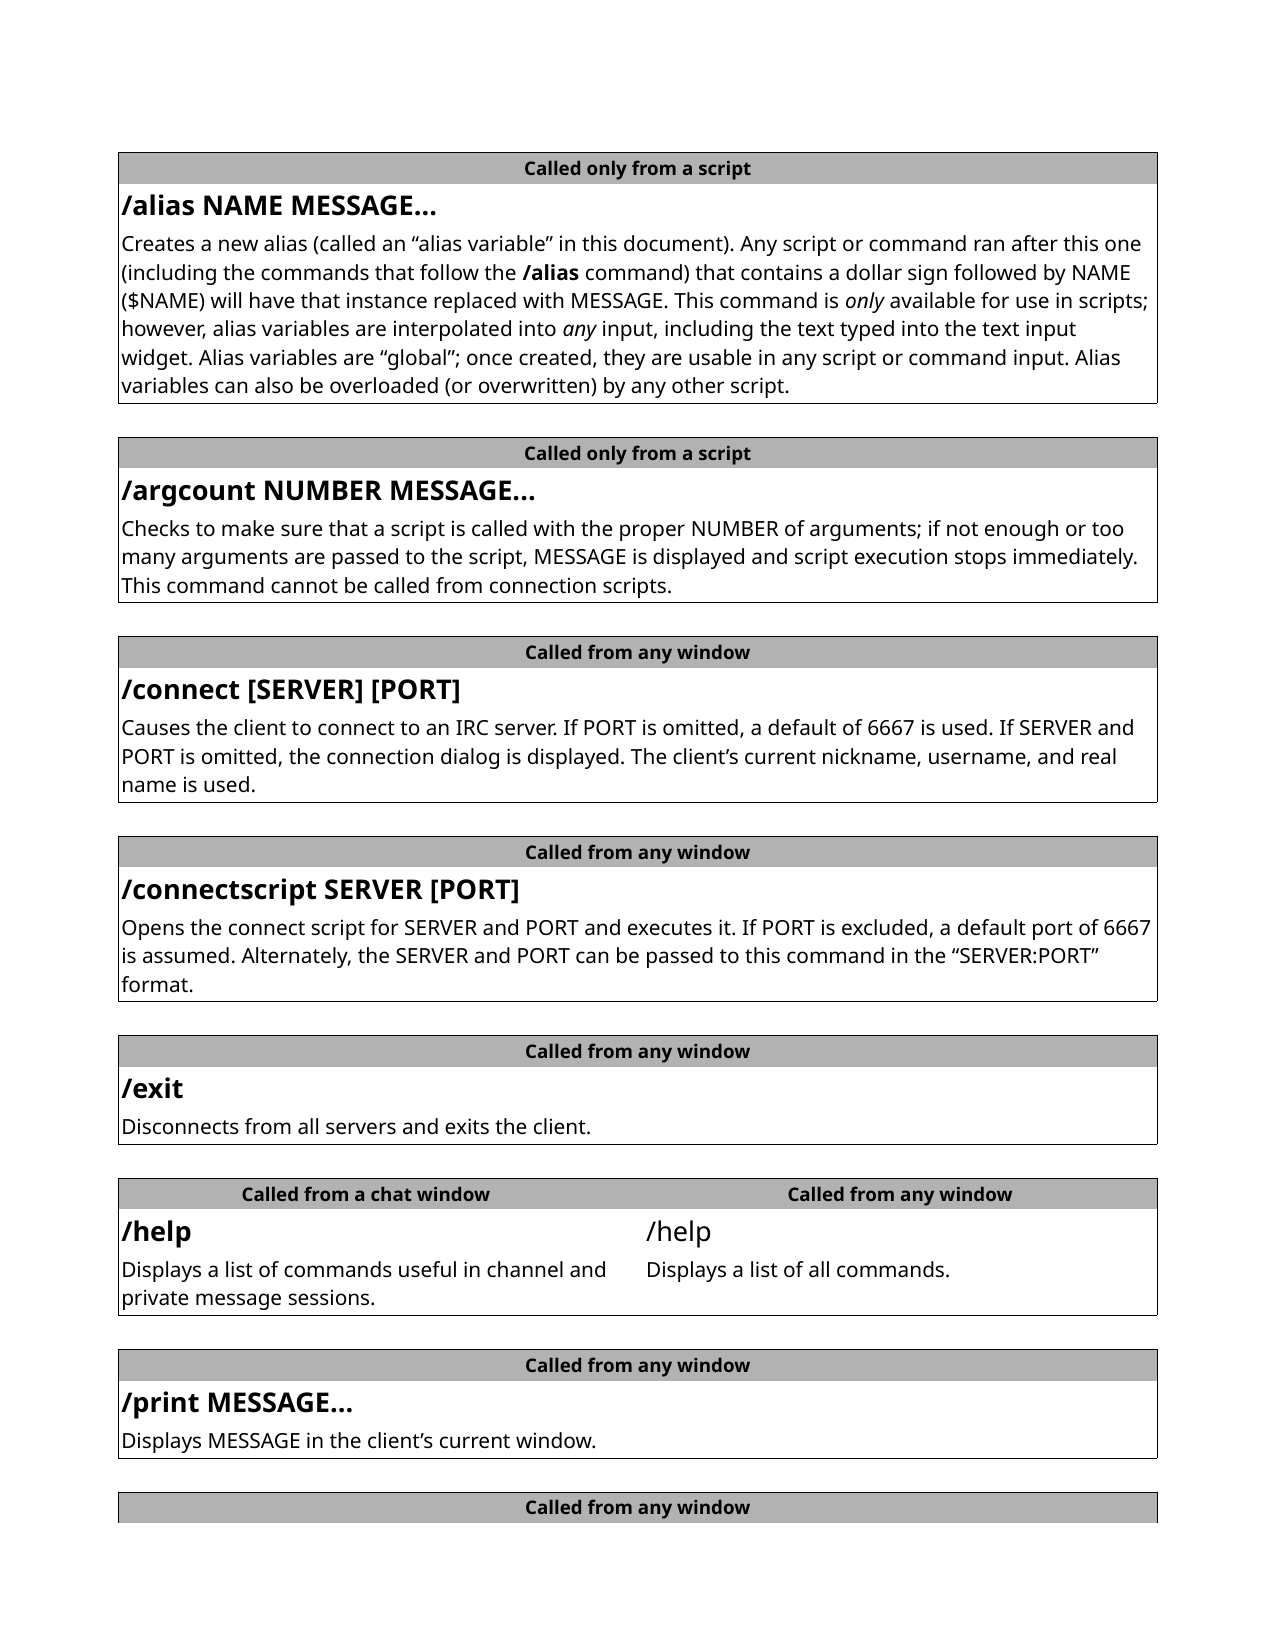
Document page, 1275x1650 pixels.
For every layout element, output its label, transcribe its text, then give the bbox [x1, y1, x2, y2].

table_cell [613, 1252, 643, 1315]
table_header Called from a chat window [119, 1179, 613, 1209]
table_cell /alias NAME MESSAGE... [119, 184, 1157, 226]
table_header Called only from a script [119, 438, 1157, 468]
table_cell Creates a new alias (called an “alias variable” in this document). Any script or command ran after this one (including the commands that follow the /alias command) that contains a dollar sign followed by NAME ($NAME) will have that instance replaced with MESSAGE. This command is only available for use in scripts; however, alias variables are interpolated into any input, including the text typed into the text input widget. Alias variables are “global”; once created, they are usable in any script or command input. Alias variables can also be overloaded (or overwritten) by any other script. [119, 226, 1157, 403]
table_cell Disconnects from all servers and exits the client. [119, 1110, 1157, 1144]
table_cell Displays a list of commands useful in channel and private message sessions. [119, 1252, 613, 1315]
table_cell [613, 1210, 643, 1252]
table_cell Checks to make sure that a script is called with the proper NUMBER of arguments; if not enough or too many arguments are passed to the script, MESSAGE is displayed and script execution stops immediately. This command cannot be called from connection scripts. [119, 511, 1157, 602]
table_header Called from any window [643, 1179, 1157, 1209]
table_header [613, 1179, 643, 1209]
table_cell /argcount NUMBER MESSAGE... [119, 469, 1157, 511]
table_cell Displays a list of all commands. [643, 1252, 1157, 1315]
table_header Called from any window [119, 1036, 1157, 1067]
table_header Called from any window [119, 637, 1157, 668]
table_cell Opens the connect script for SERVER and PORT and executes it. If PORT is excluded, a default port of 6667 is assumed. Alternately, the SERVER and PORT can be passed to this command in the “SERVER:PORT” format. [119, 910, 1157, 1001]
table_cell /connectscript SERVER [PORT] [119, 868, 1157, 910]
table_header Called from any window [119, 1350, 1157, 1381]
table_cell /help [119, 1210, 613, 1252]
table_cell Displays MESSAGE in the client’s current window. [119, 1423, 1157, 1457]
table_cell /help [643, 1210, 1157, 1252]
table_cell /connect [SERVER] [PORT] [119, 668, 1157, 711]
table_header Called from any window [119, 1493, 1157, 1523]
table_header Called from any window [119, 837, 1157, 867]
table_cell /exit [119, 1067, 1157, 1109]
table_cell Causes the client to connect to an IRC server. If PORT is omitted, a default of 6667 is used. If SERVER and PORT is omitted, the connection dialog is displayed. The client’s current nickname, username, and real name is used. [119, 711, 1157, 802]
table_header Called only from a script [119, 153, 1157, 184]
table_cell /print MESSAGE... [119, 1381, 1157, 1423]
